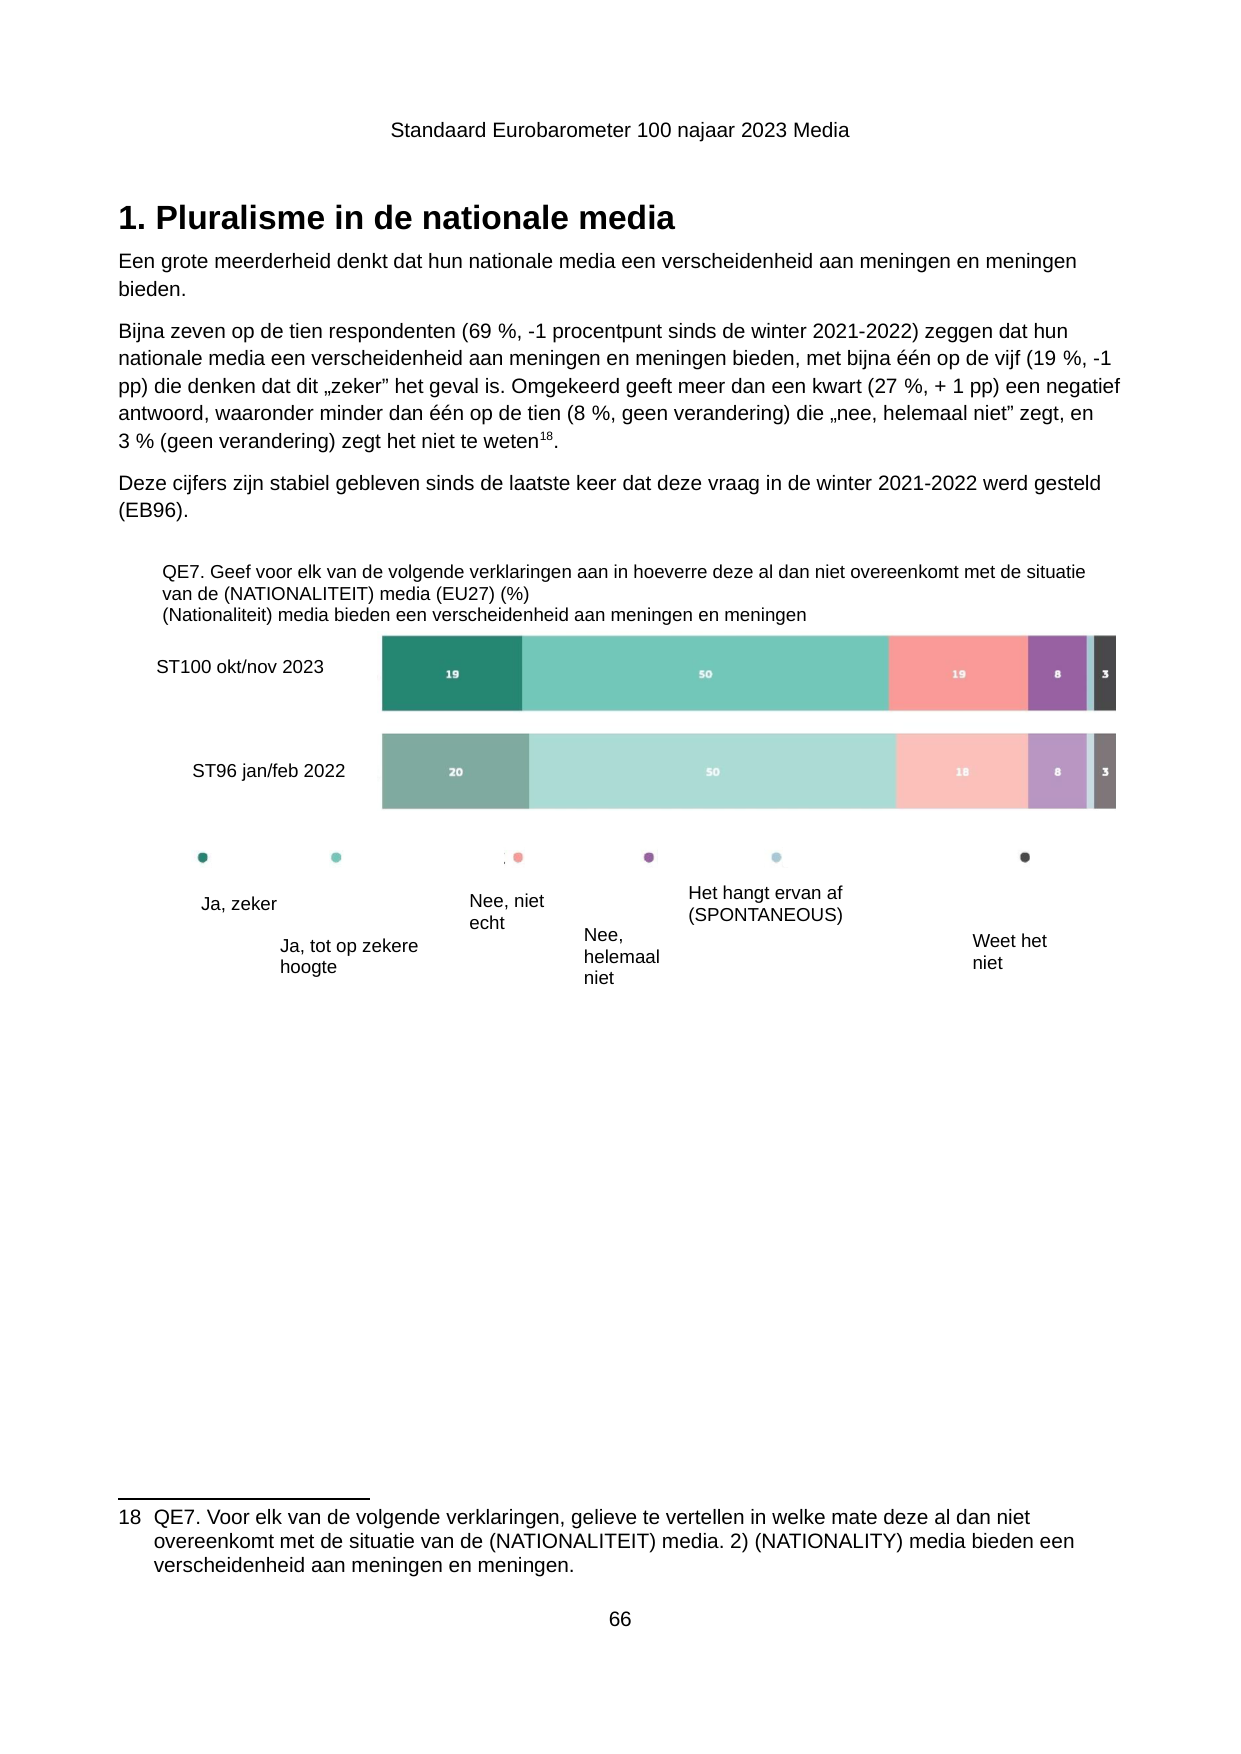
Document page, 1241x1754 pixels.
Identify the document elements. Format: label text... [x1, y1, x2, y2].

text Een grote meerderheid denkt dat hun nationale media een verscheidenheid aan meningen en meningen bieden. [118, 249, 1122, 301]
picture [377, 631, 1116, 811]
subtitle 1. Pluralisme in de nationale media [118, 198, 1122, 237]
text QE7. Voor elk van de volgende verklaringen, gelieve te vertellen in welke mate deze al dan niet overeenkomt met de situatie van de (NATIONALITEIT) media. 2) (NATIONALITY) media bieden een verscheidenheid aan meningen en meningen. [118, 1505, 1122, 1577]
picture [191, 847, 1030, 868]
text Deze cijfers zijn stabiel gebleven sinds de laatste keer dat deze vraag in de winter 2021-2022 werd gesteld (EB96). [118, 471, 1122, 522]
text Bijna zeven op de tien respondenten (69 %, -1 procentpunt sinds de winter 2021-2022) zeggen dat hun nationale media een verscheidenheid aan meningen en meningen bieden, met bijna één op de vijf (19 %, -1 pp) die denken dat dit „zeker” het geval is. Omgekeerd geeft meer dan een kwart (27 %, + 1 pp) een negatief antwoord, waaronder minder dan één op de tien (8 %, geen verandering) die „nee, helemaal niet” zegt, en 3 % (geen verandering) zegt het niet te weten. [118, 319, 1122, 453]
